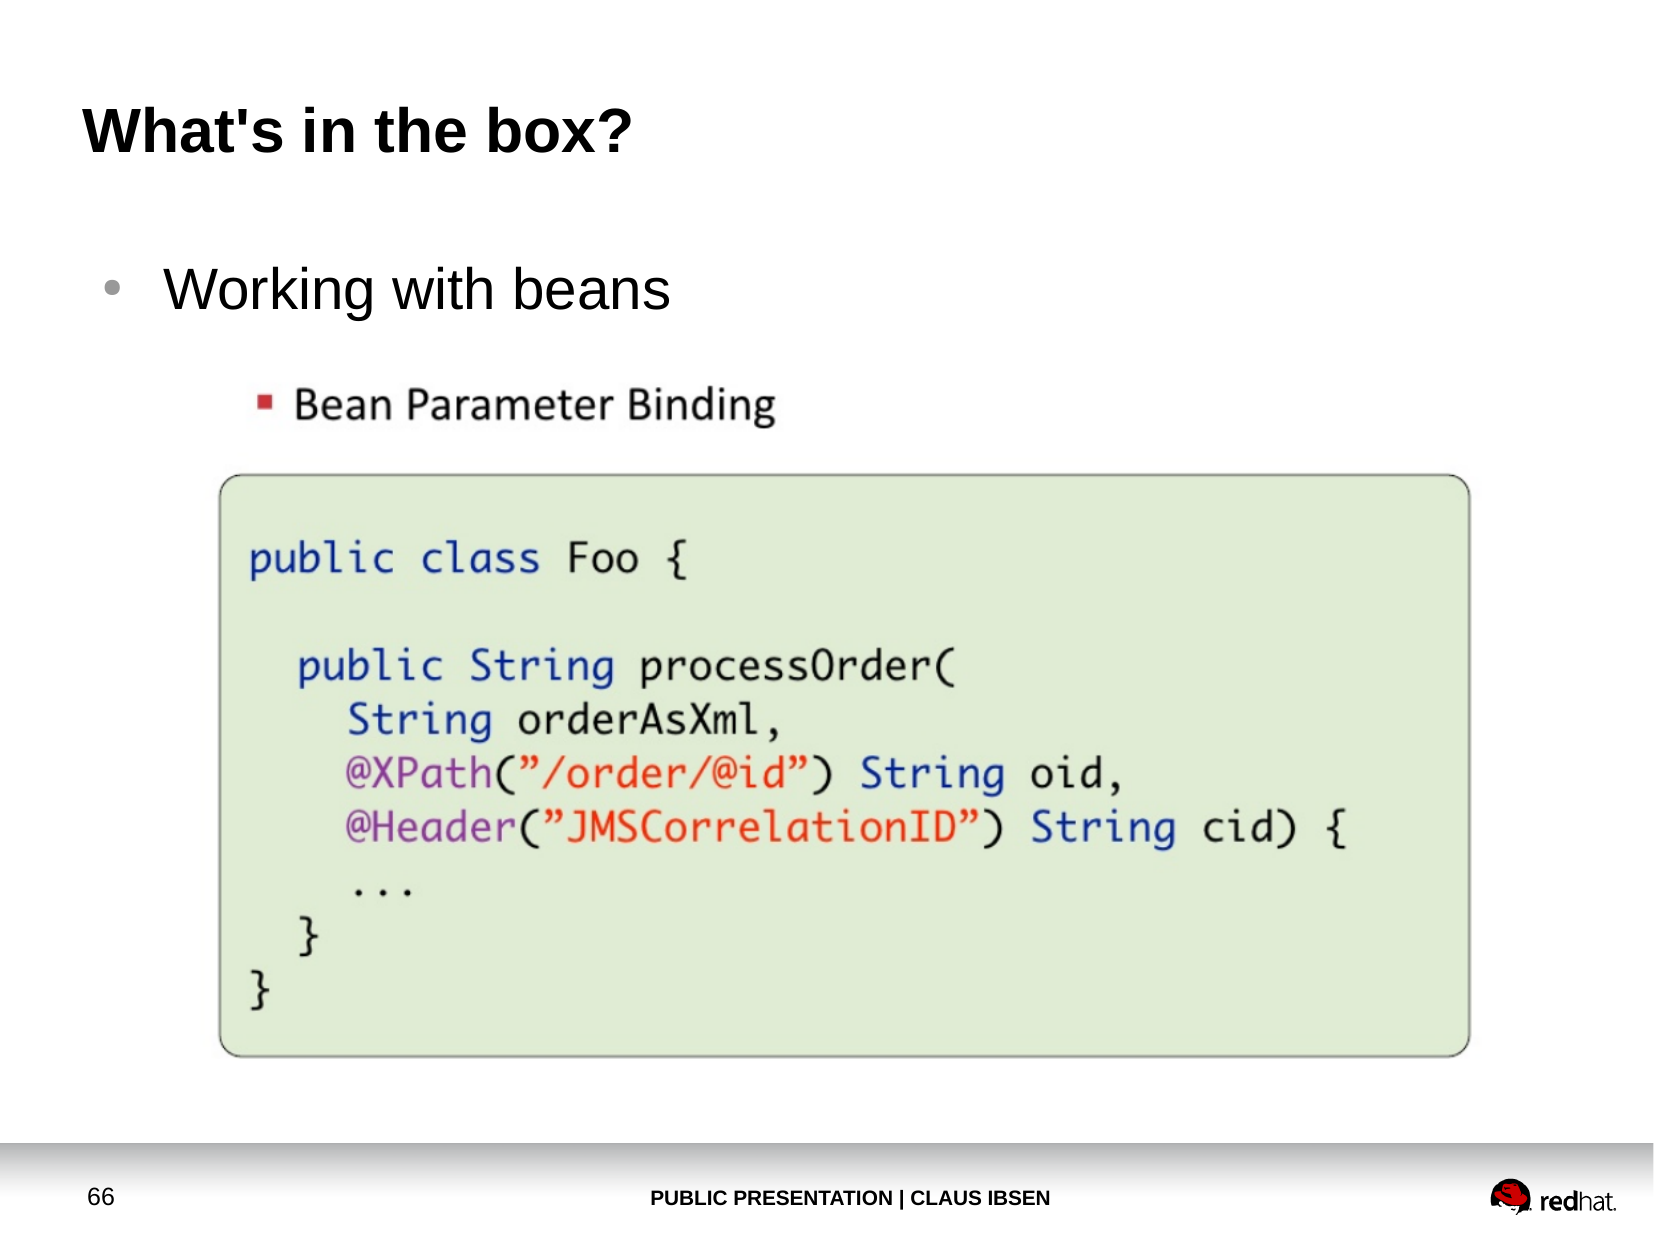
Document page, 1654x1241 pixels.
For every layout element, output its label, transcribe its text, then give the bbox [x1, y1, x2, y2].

picture [199, 374, 1493, 1088]
title What's in the box? [82, 37, 1571, 226]
list Working with beans [86, 256, 1576, 1051]
picture [0, 1143, 1654, 1241]
